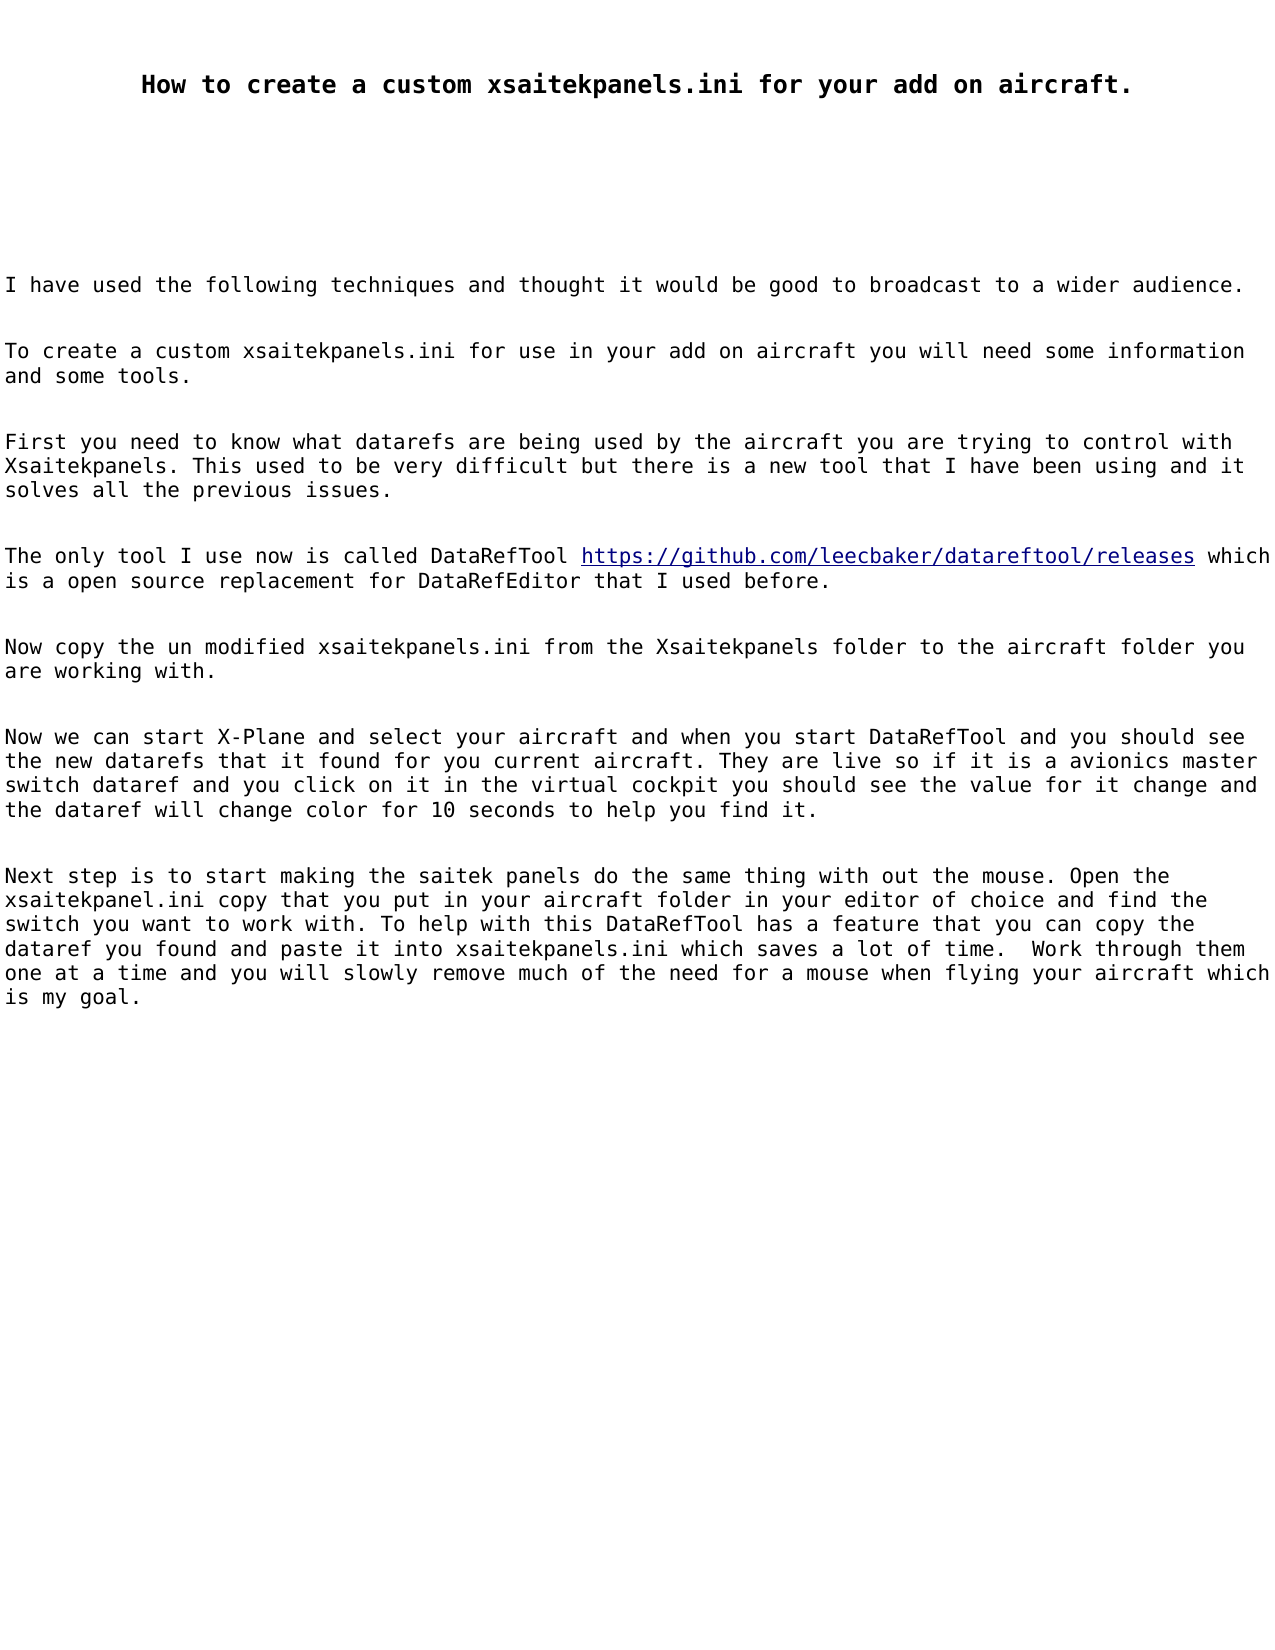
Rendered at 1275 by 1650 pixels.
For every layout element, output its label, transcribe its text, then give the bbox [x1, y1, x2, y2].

text First you need to know what datarefs are being used by the aircraft you are trying to control with Xsaitekpanels. This used to be very difficult but there is a new tool that I have been using and it solves all the previous issues. [0, 425, 1275, 507]
text Now copy the un modified xsaitekpanels.ini from the Xsaitekpanels folder to the aircraft folder you are working with. [0, 630, 1275, 688]
text The only tool I use now is called DataRefTool https://github.com/leecbaker/datareftool/releases which is a open source replacement for DataRefEditor that I used before. [0, 540, 1275, 597]
text Next step is to start making the saitek panels do the same thing with out the mouse. Open the xsaitekpanel.ini copy that you put in your aircraft folder in your editor of choice and find the switch you want to work with. To help with this DataRefTool has a feature that you can copy the dataref you found and paste it into xsaitekpanels.ini which saves a lot of time. Work through them one at a time and you will slowly remove much of the need for a mouse when flying your aircraft which is my goal. [0, 859, 1275, 1014]
text To create a custom xsaitekpanels.ini for use in your add on aircraft you will need some information and some tools. [0, 335, 1275, 392]
text Now we can start X-Plane and select your aircraft and when you start DataRefTool and you should see the new datarefs that it found for you current aircraft. They are live so if it is a avionics master switch dataref and you click on it in the virtual cockpit you should see the value for it change and the dataref will change color for 10 seconds to help you find it. [0, 721, 1275, 826]
text I have used the following techniques and thought it would be good to broadcast to a wider audience. [0, 269, 1275, 302]
text How to create a custom xsaitekpanels.ini for your add on aircraft. [0, 66, 1275, 104]
